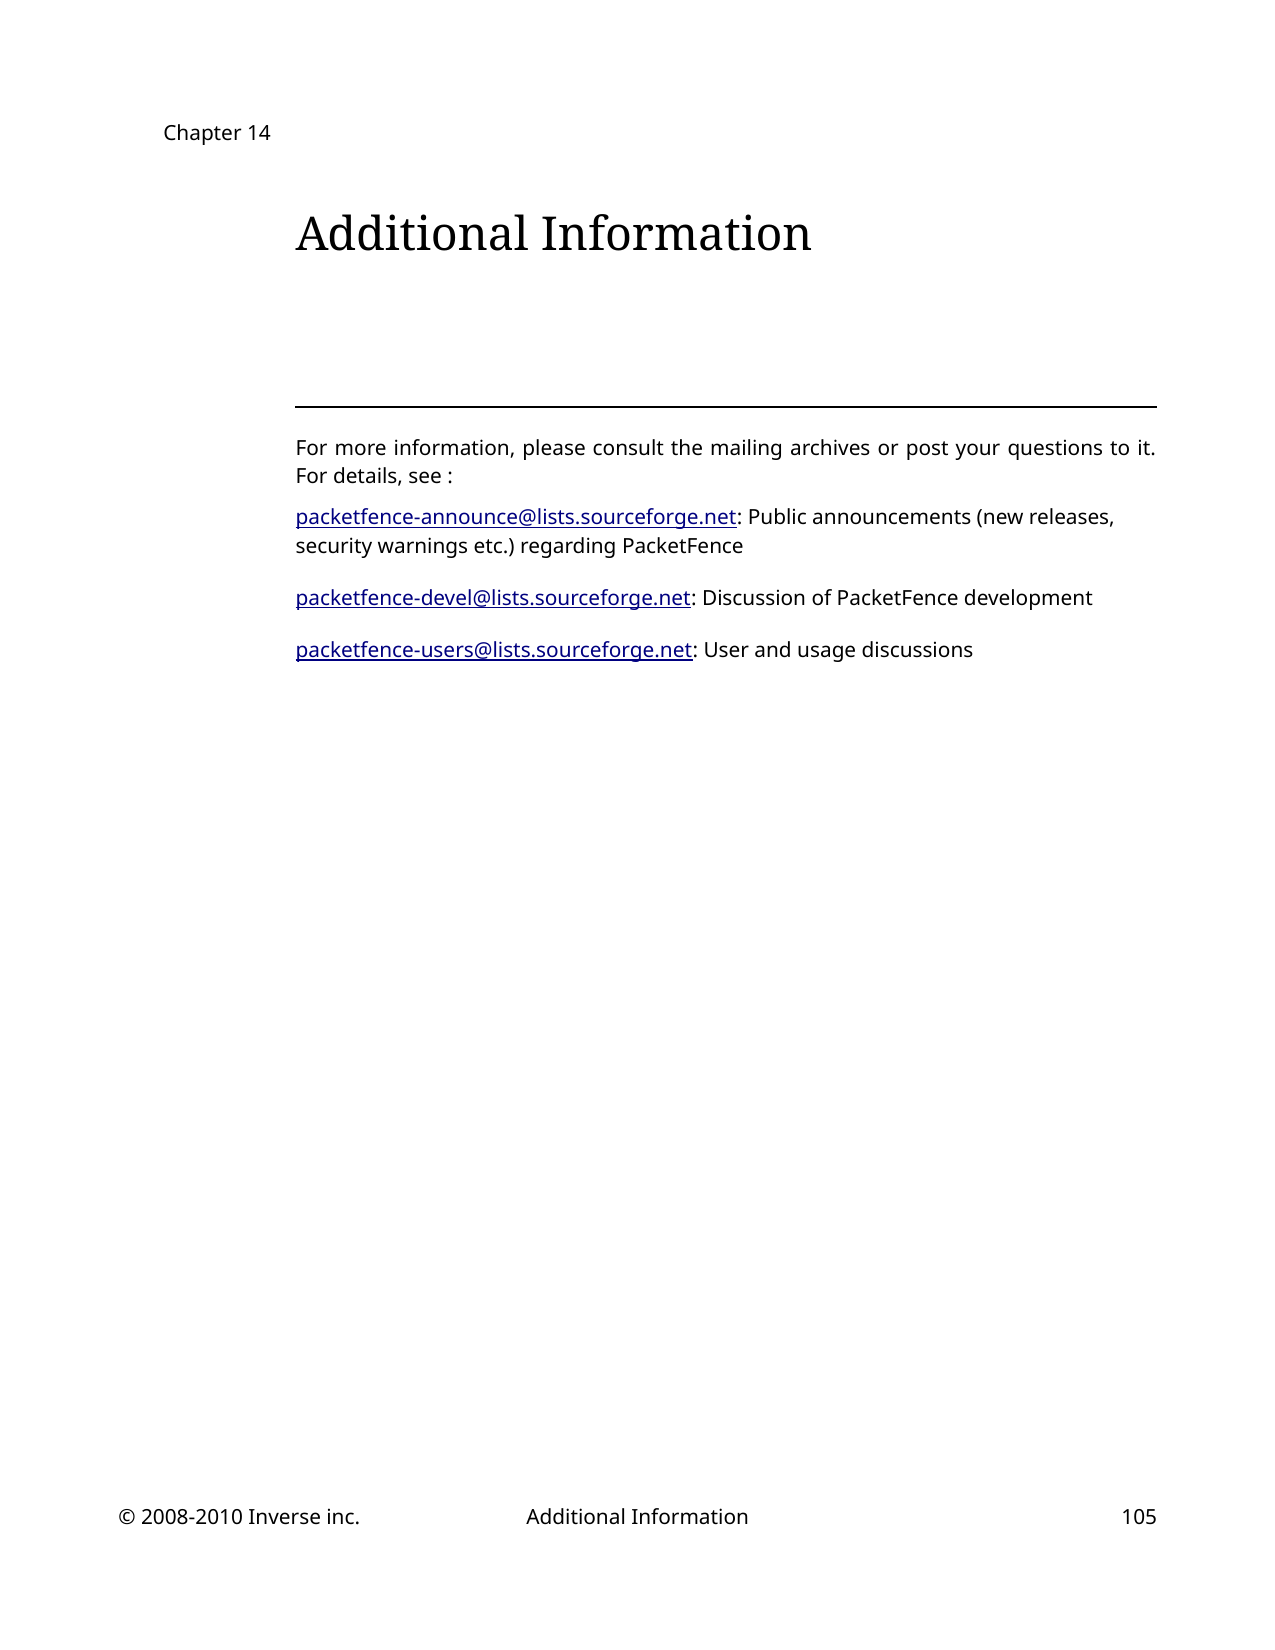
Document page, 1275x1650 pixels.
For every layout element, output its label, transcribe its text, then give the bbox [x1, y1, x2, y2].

subtitle Additional Information [295, 201, 1157, 406]
text packetfence-devel@lists.sourceforge.net: Discussion of PacketFence development [295, 583, 1157, 611]
text packetfence-users@lists.sourceforge.net: User and usage discussions [295, 635, 1157, 663]
text For more information, please consult the mailing archives or post your questions to it. For details, see : [295, 433, 1157, 490]
text packetfence-announce@lists.sourceforge.net: Public announcements (new releases, security warnings etc.) regarding PacketFence [295, 502, 1157, 559]
